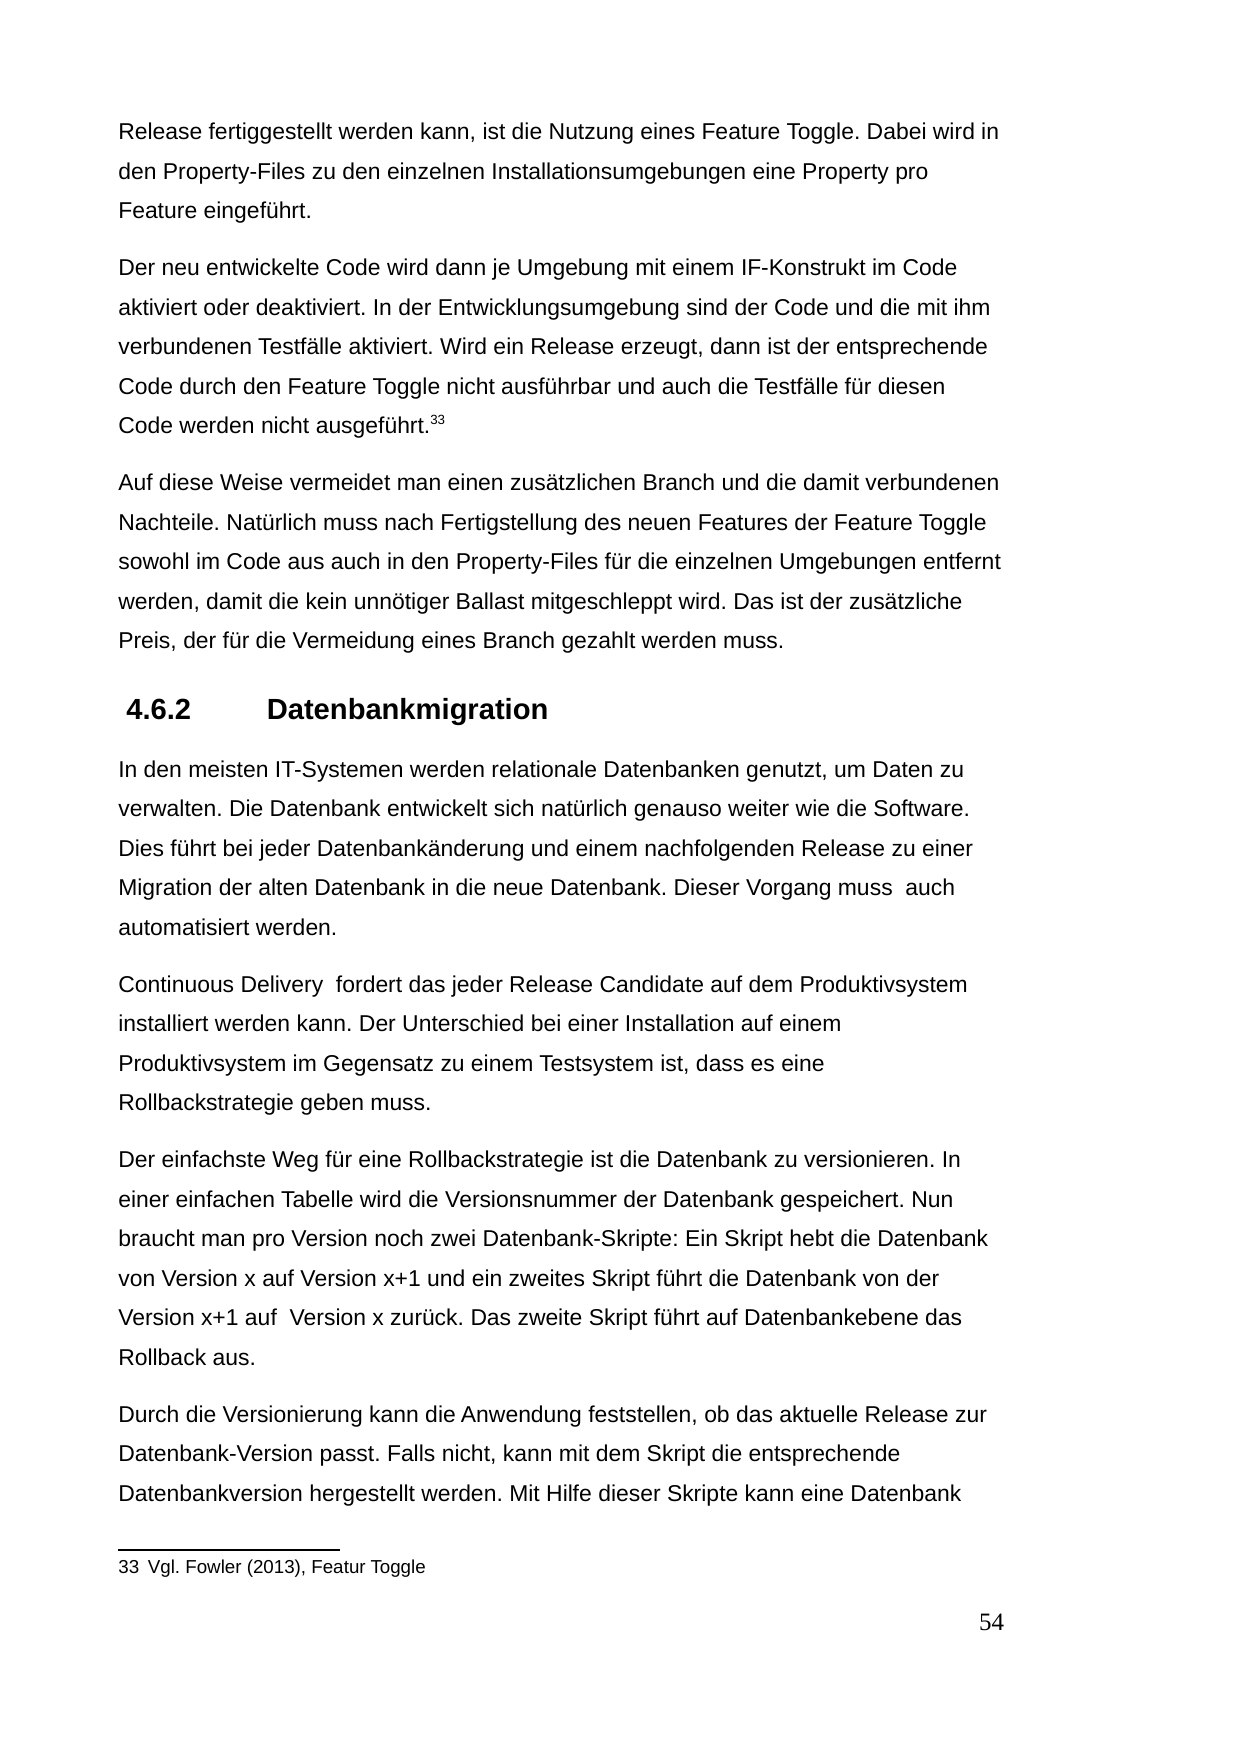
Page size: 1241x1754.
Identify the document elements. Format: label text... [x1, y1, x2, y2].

text Der einfachste Weg für eine Rollbackstrategie ist die Datenbank zu versionieren. In einer einfachen Tabelle wird die Versionsnummer der Datenbank gespeichert. Nun braucht man pro Version noch zwei Datenbank-Skripte: Ein Skript hebt die Datenbank von Version x auf Version x+1 und ein zweites Skript führt die Datenbank von der Version x+1 auf Version x zurück. Das zweite Skript führt auf Datenbankebene das Rollback aus. [118, 1146, 1004, 1370]
text Der neu entwickelte Code wird dann je Umgebung mit einem IF-Konstrukt im Code aktiviert oder deaktiviert. In der Entwicklungsumgebung sind der Code und die mit ihm verbundenen Testfälle aktiviert. Wird ein Release erzeugt, dann ist der entsprechende Code durch den Feature Toggle nicht ausführbar und auch die Testfälle für diesen Code werden nicht ausgeführt. [118, 254, 1004, 438]
text Durch die Versionierung kann die Anwendung feststellen, ob das aktuelle Release zur Datenbank-Version passt. Falls nicht, kann mit dem Skript die entsprechende Datenbankversion hergestellt werden. Mit Hilfe dieser Skripte kann eine Datenbank [118, 1401, 1004, 1506]
text Auf diese Weise vermeidet man einen zusätzlichen Branch und die damit verbundenen Nachteile. Natürlich muss nach Fertigstellung des neuen Features der Feature Toggle sowohl im Code aus auch in den Property-Files für die einzelnen Umgebungen entfernt werden, damit die kein unnötiger Ballast mitgeschleppt wird. Das ist der zusätzliche Preis, der für die Vermeidung eines Branch gezahlt werden muss. [118, 469, 1004, 654]
text Release fertiggestellt werden kann, ist die Nutzung eines Feature Toggle. Dabei wird in den Property-Files zu den einzelnen Installationsumgebungen eine Property pro Feature eingeführt. [118, 118, 1004, 223]
subtitle Datenbankmigration [118, 692, 1004, 725]
text In den meisten IT-Systemen werden relationale Datenbanken genutzt, um Daten zu verwalten. Die Datenbank entwickelt sich natürlich genauso weiter wie die Software. Dies führt bei jeder Datenbankänderung und einem nachfolgenden Release zu einer Migration der alten Datenbank in die neue Datenbank. Dieser Vorgang muss auch automatisiert werden. [118, 756, 1004, 940]
text Continuous Delivery fordert das jeder Release Candidate auf dem Produktivsystem installiert werden kann. Der Unterschied bei einer Installation auf einem Produktivsystem im Gegensatz zu einem Testsystem ist, dass es eine Rollbackstrategie geben muss. [118, 971, 1004, 1115]
text Vgl. Fowler (2013), Featur Toggle [118, 1556, 1004, 1578]
